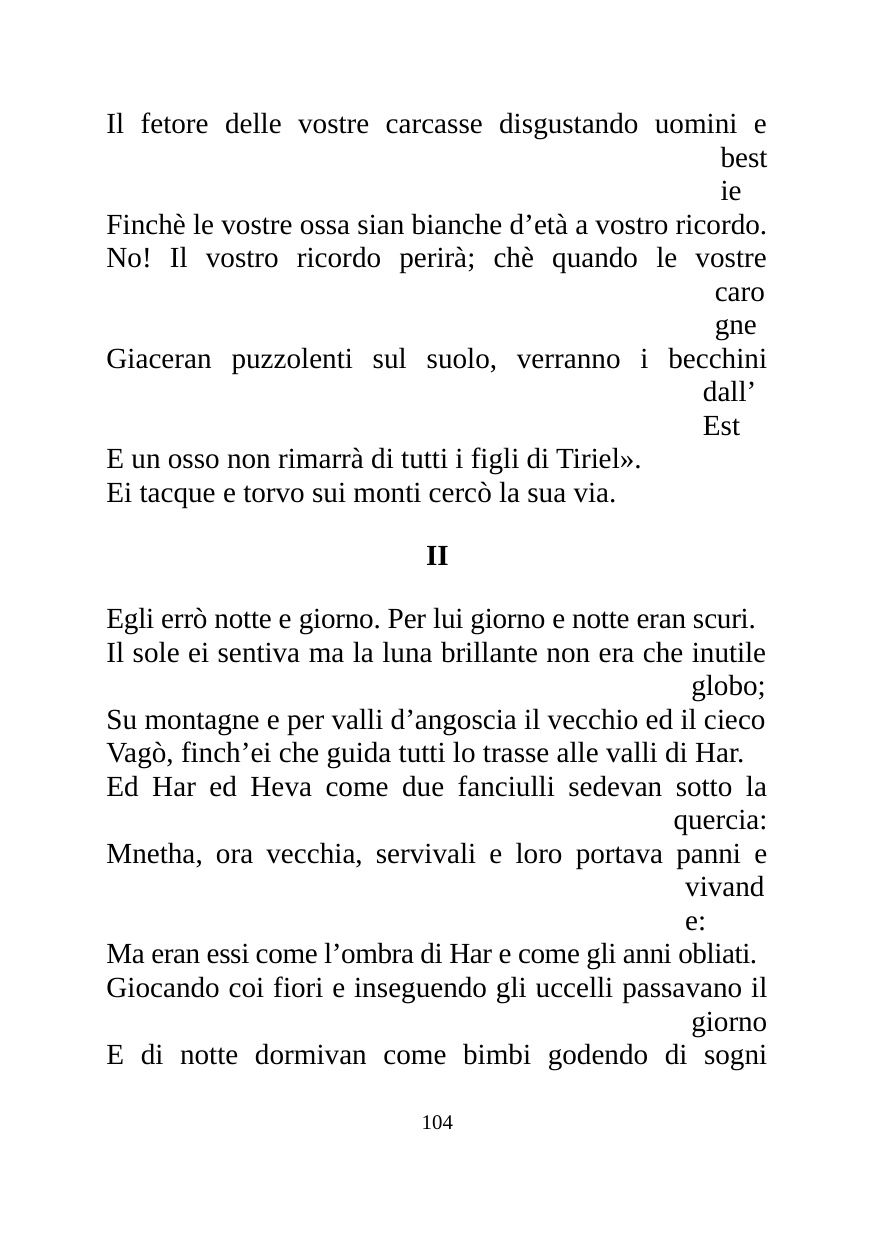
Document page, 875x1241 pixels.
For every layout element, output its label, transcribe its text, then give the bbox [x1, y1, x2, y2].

subtitle II [106, 538, 768, 572]
text Finchè le vostre ossa sian bianche d’età a vostro ricordo. [106, 207, 768, 240]
text Su montagne e per valli d’angoscia il vecchio ed il cieco [106, 702, 768, 735]
text Il fetore delle vostre carcasse disgustando uomini e bestie [106, 106, 768, 207]
text Giaceran puzzolenti sul suolo, verranno i becchini dall’Est [106, 341, 768, 442]
text E un osso non rimarrà di tutti i figli di Tiriel». [106, 442, 768, 475]
text Ma eran essi come l’ombra di Har e come gli anni obliati. [106, 937, 768, 970]
text E di notte dormivan come bimbi godendo di sogni [106, 1037, 768, 1071]
text Vagò, finch’ei che guida tutti lo trasse alle valli di Har. [106, 735, 768, 769]
text No! Il vostro ricordo perirà; chè quando le vostre carogne [106, 240, 768, 341]
text Giocando coi fiori e inseguendo gli uccelli passavano il giorno [106, 970, 768, 1037]
text Egli errò notte e giorno. Per lui giorno e notte eran scuri. [106, 601, 768, 635]
text Mnetha, ora vecchia, servivali e loro portava panni e vivande: [106, 836, 768, 937]
text Ei tacque e torvo sui monti cercò la sua via. [106, 475, 768, 509]
text Il sole ei sentiva ma la luna brillante non era che inutile globo; [106, 635, 768, 702]
text Ed Har ed Heva come due fanciulli sedevan sotto la quercia: [106, 769, 768, 836]
